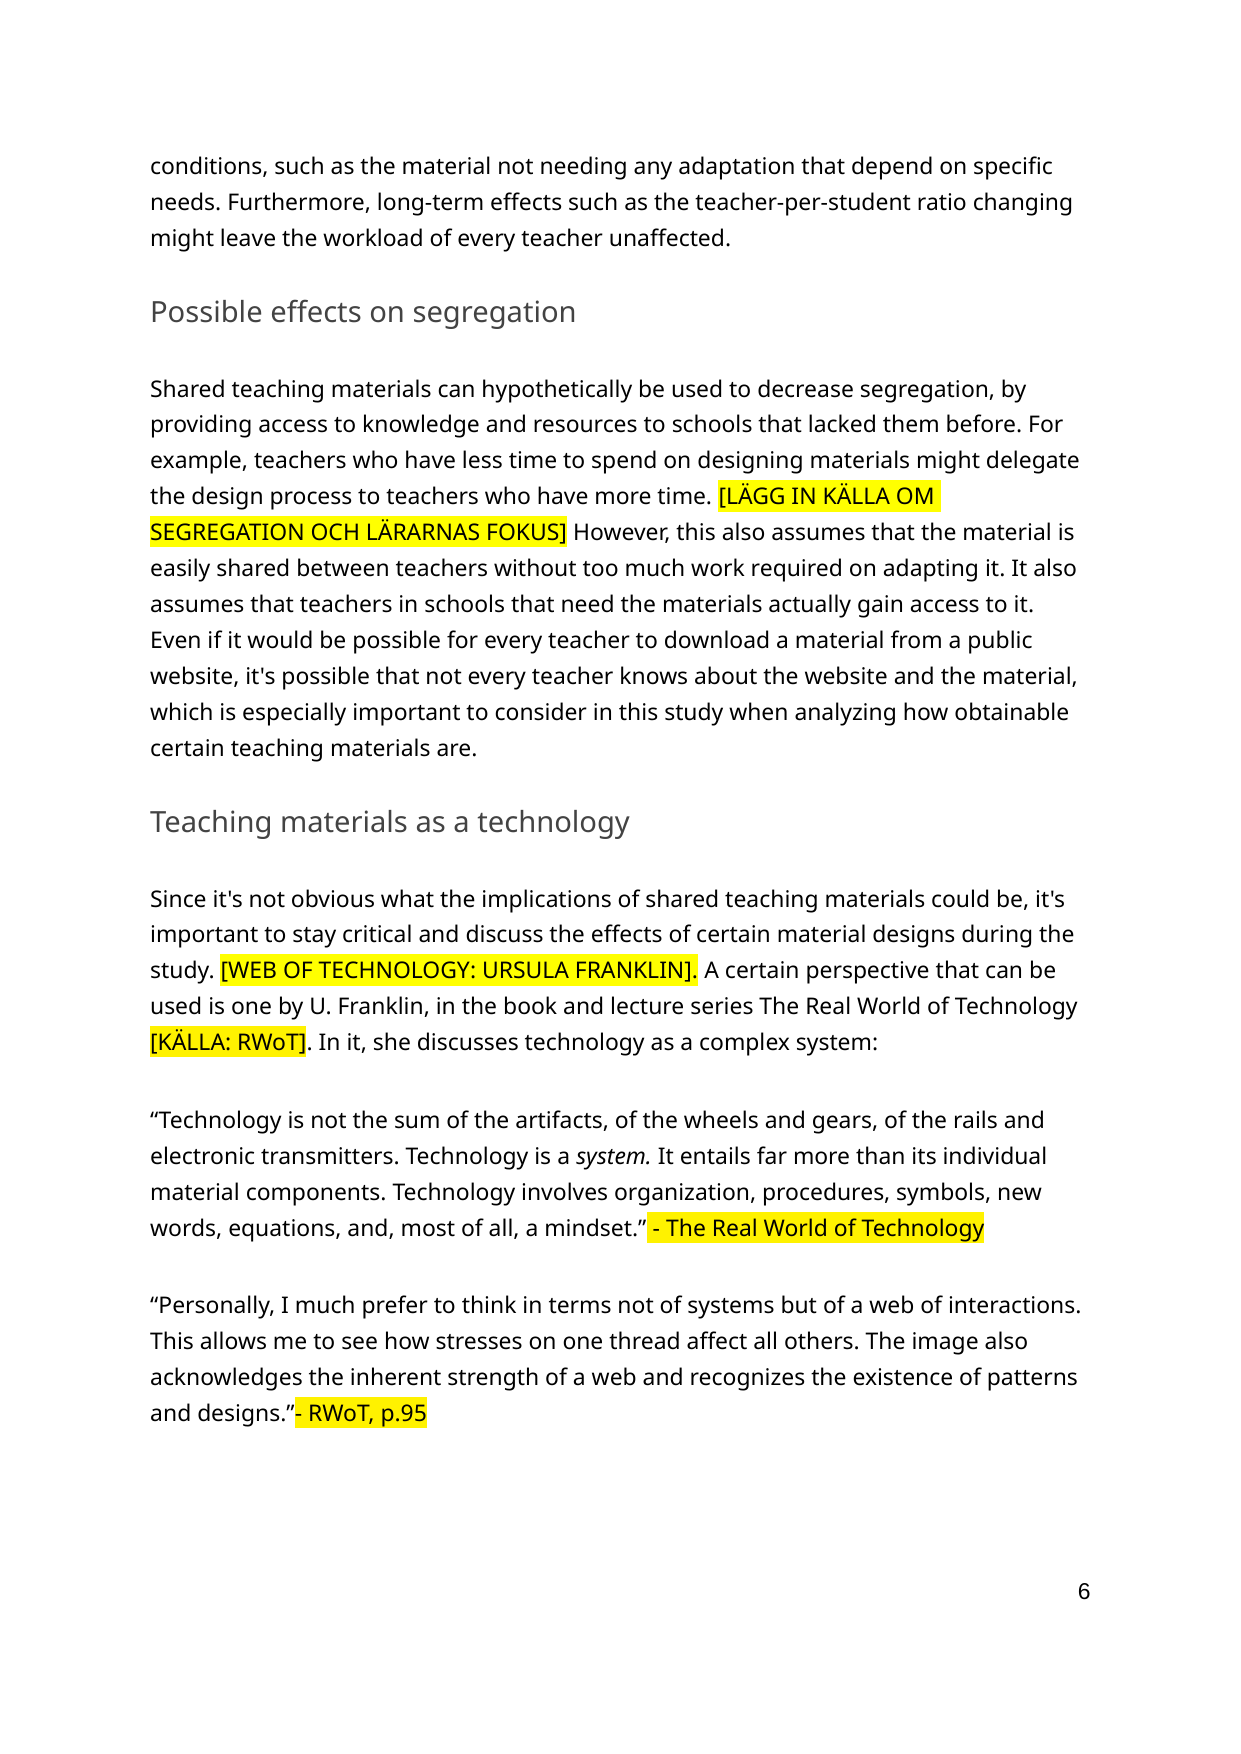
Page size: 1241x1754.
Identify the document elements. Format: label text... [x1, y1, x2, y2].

text Shared teaching materials can hypothetically be used to decrease segregation, by providing access to knowledge and resources to schools that lacked them before. For example, teachers who have less time to spend on designing materials might delegate the design process to teachers who have more time. [LÄGG IN KÄLLA OM SEGREGATION OCH LÄRARNAS FOKUS] However, this also assumes that the material is easily shared between teachers without too much work required on adapting it. It also assumes that teachers in schools that need the materials actually gain access to it. Even if it would be possible for every teacher to download a material from a public website, it's possible that not every teacher knows about the website and the material, which is especially important to consider in this study when analyzing how obtainable certain teaching materials are. [150, 372, 1090, 763]
text “Personally, I much prefer to think in terms not of systems but of a web of interactions. This allows me to see how stresses on one thread affect all others. The image also acknowledges the inherent strength of a web and recognizes the existence of patterns and designs.”- RWoT, p.95 [150, 1289, 1090, 1428]
text conditions, such as the material not needing any adaptation that depend on specific needs. Furthermore, long-term effects such as the teacher-per-student ratio changing might leave the workload of every teacher unaffected. [150, 150, 1090, 253]
subtitle Teaching materials as a technology [150, 801, 1090, 841]
text “Technology is not the sum of the artifacts, of the wheels and gears, of the rails and electronic transmitters. Technology is a system. It entails far more than its individual material components. Technology involves organization, procedures, symbols, new words, equations, and, most of all, a mindset.” - The Real World of Technology [150, 1104, 1090, 1243]
subtitle Possible effects on segregation [150, 291, 1090, 331]
text Since it's not obvious what the implications of shared teaching materials could be, it's important to stay critical and discuss the effects of certain material designs during the study. [WEB OF TECHNOLOGY: URSULA FRANKLIN]. A certain perspective that can be used is one by U. Franklin, in the book and lecture series The Real World of Technology [KÄLLA: RWoT]. In it, she discusses technology as a complex system: [150, 882, 1090, 1057]
